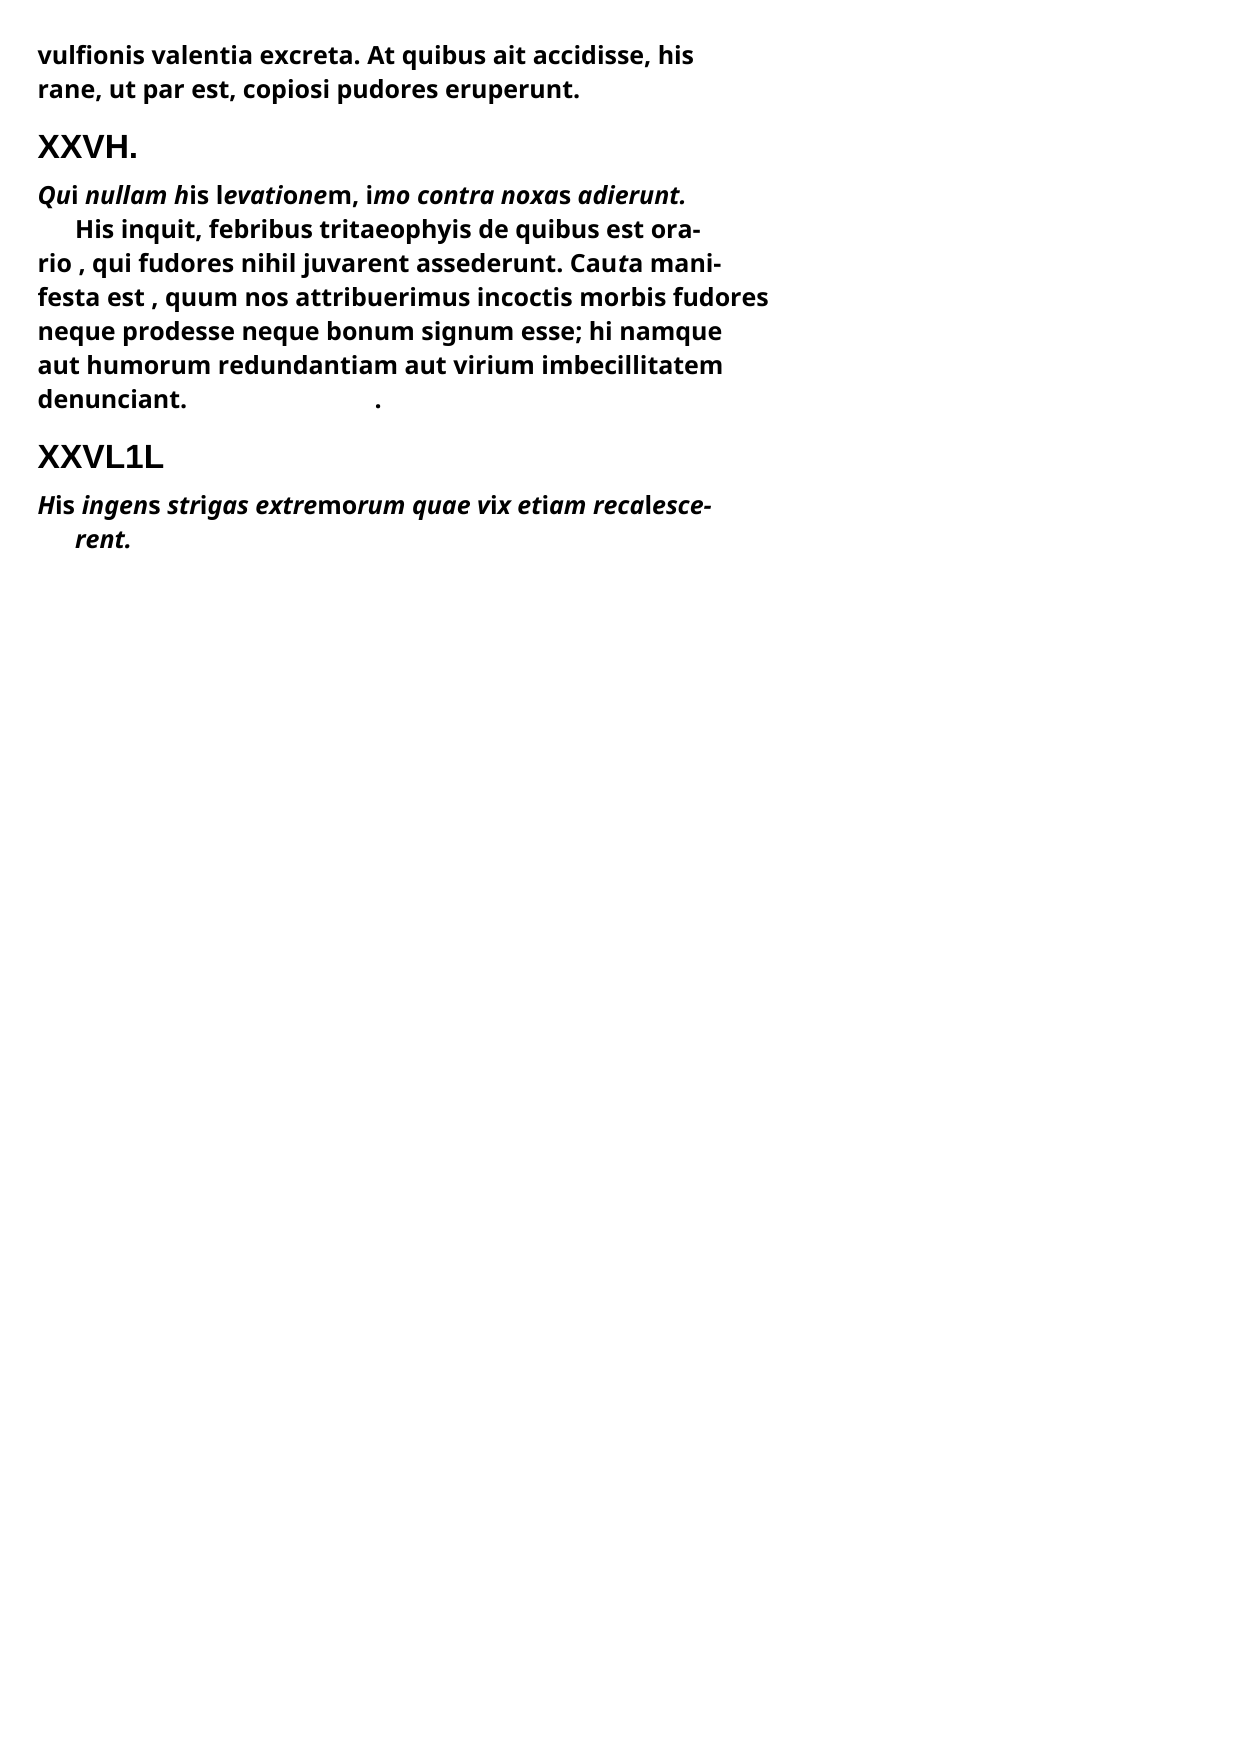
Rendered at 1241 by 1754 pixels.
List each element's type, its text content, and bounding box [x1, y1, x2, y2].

text His ingens strigas extremorum quae vix etiam recalesce- rent. [37, 488, 1203, 556]
text vulfionis valentia excreta. At quibus ait accidisse, his rane, ut par est, copiosi pudores eruperunt. [37, 37, 1203, 106]
subtitle XXVH. [37, 126, 1203, 165]
text His inquit, febribus tritaeophyis de quibus est ora- rio , qui fudores nihil juvarent assederunt. Cauta mani- festa est , quum nos attribuerimus incoctis morbis fudores neque prodesse neque bonum signum esse; hi namque aut humorum redundantiam aut virium imbecillitatem denunciant. . [37, 212, 1203, 416]
text Qui nullam his levationem, imo contra noxas adierunt. [37, 178, 1203, 212]
subtitle XXVL1L [37, 437, 1203, 476]
